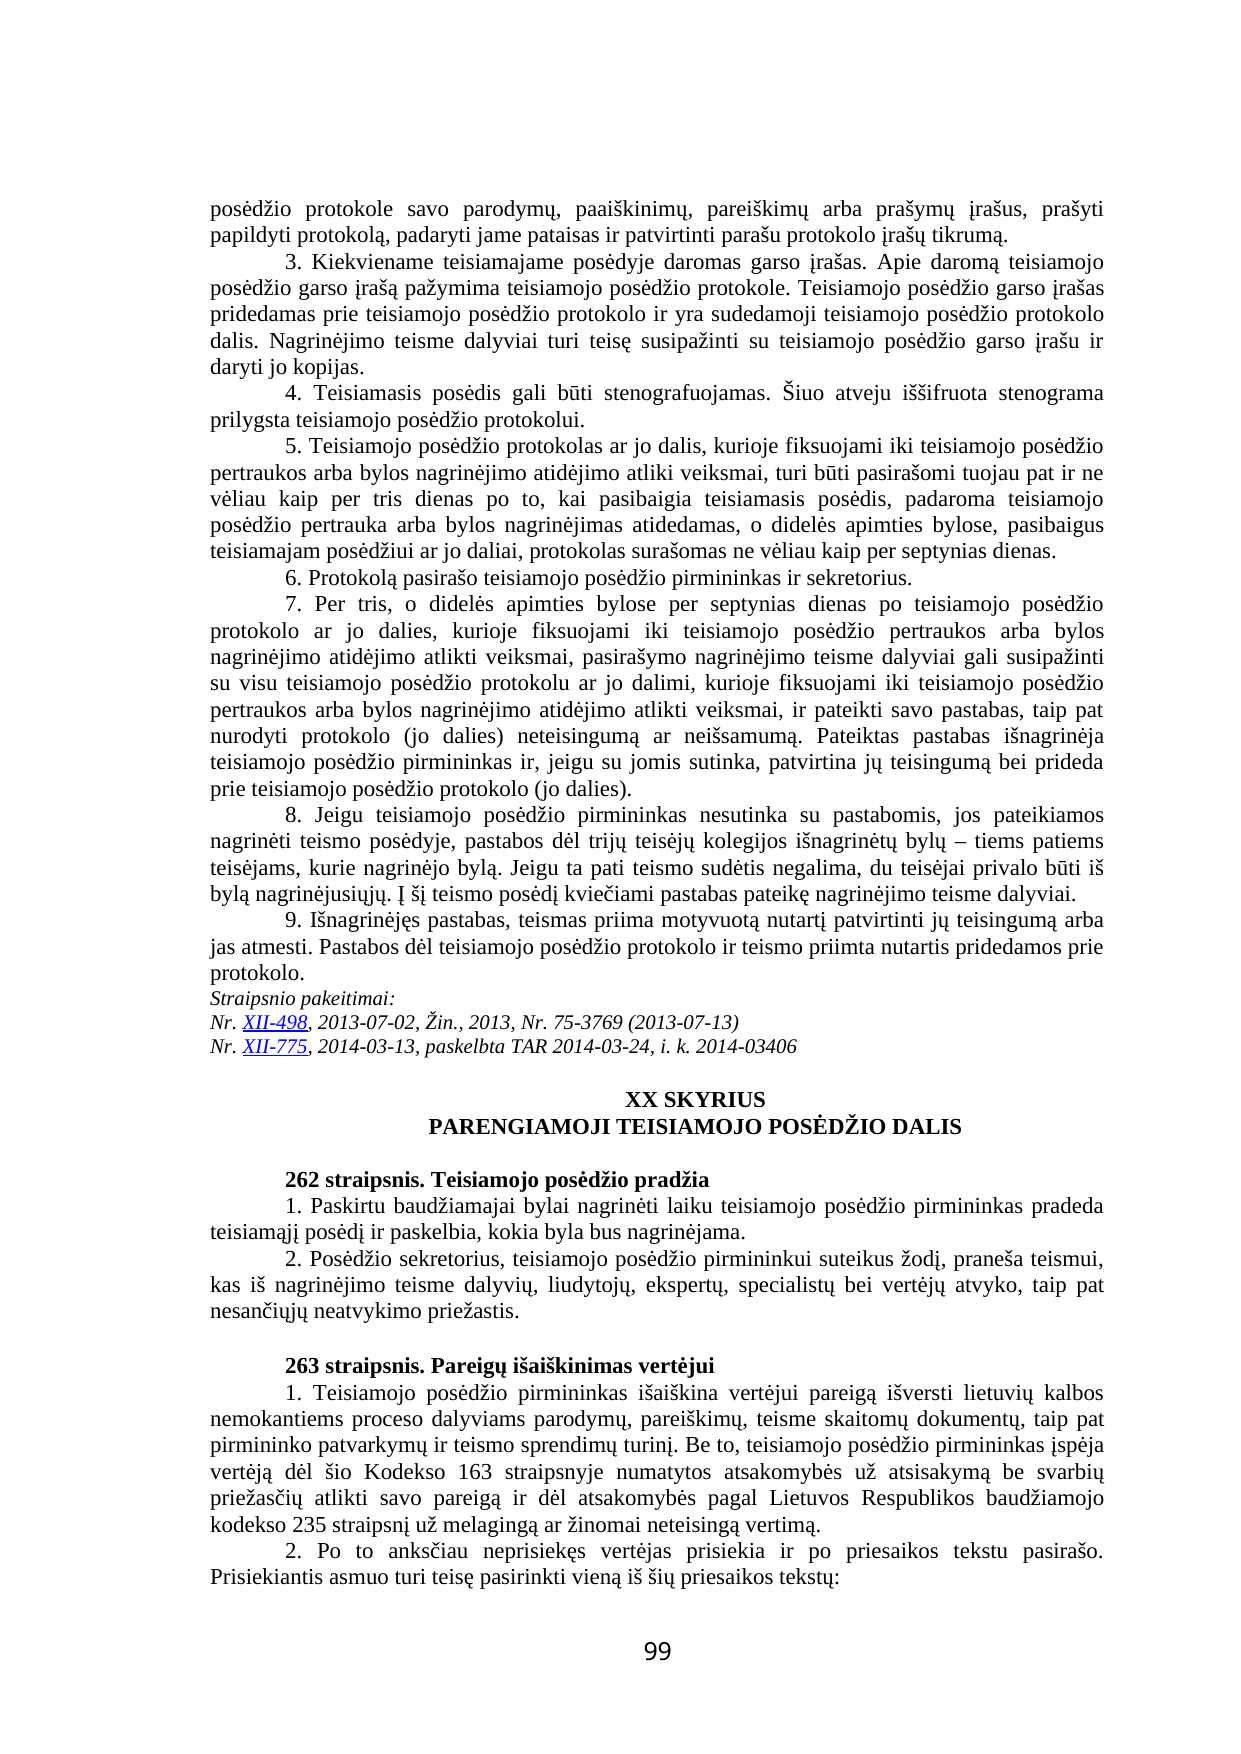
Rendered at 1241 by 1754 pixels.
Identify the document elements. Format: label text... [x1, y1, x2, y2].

text 7. Per tris, o didelės apimties bylose per septynias dienas po teisiamojo posėdžio protokolo ar jo dalies, kurioje fiksuojami iki teisiamojo posėdžio pertraukos arba bylos nagrinėjimo atidėjimo atlikti veiksmai, pasirašymo nagrinėjimo teisme dalyviai gali susipažinti su visu teisiamojo posėdžio protokolu ar jo dalimi, kurioje fiksuojami iki teisiamojo posėdžio pertraukos arba bylos nagrinėjimo atidėjimo atlikti veiksmai, ir pateikti savo pastabas, taip pat nurodyti protokolo (jo dalies) neteisingumą ar neišsamumą. Pateiktas pastabas išnagrinėja teisiamojo posėdžio pirmininkas ir, jeigu su jomis sutinka, patvirtina jų teisingumą bei prideda prie teisiamojo posėdžio protokolo (jo dalies). [210, 590, 1106, 801]
text 6. Protokolą pasirašo teisiamojo posėdžio pirmininkas ir sekretorius. [210, 564, 1106, 590]
text Nr. XII-498, 2013-07-02, Žin., 2013, Nr. 75-3769 (2013-07-13) [210, 1010, 1106, 1034]
text 1. Teisiamojo posėdžio pirmininkas išaiškina vertėjui pareigą išversti lietuvių kalbos nemokantiems proceso dalyviams parodymų, pareiškimų, teisme skaitomų dokumentų, taip pat pirmininko patvarkymų ir teismo sprendimų turinį. Be to, teisiamojo posėdžio pirmininkas įspėja vertėją dėl šio Kodekso 163 straipsnyje numatytos atsakomybės už atsisakymą be svarbių priežasčių atlikti savo pareigą ir dėl atsakomybės pagal Lietuvos Respublikos baudžiamojo kodekso 235 straipsnį už melagingą ar žinomai neteisingą vertimą. [210, 1379, 1106, 1537]
text 263 straipsnis. Pareigų išaiškinimas vertėjui [210, 1352, 1106, 1379]
text 9. Išnagrinėjęs pastabas, teismas priima motyvuotą nutartį patvirtinti jų teisingumą arba jas atmesti. Pastabos dėl teisiamojo posėdžio protokolo ir teismo priimta nutartis pridedamos prie protokolo. [210, 907, 1106, 986]
text 2. Po to anksčiau neprisiekęs vertėjas prisiekia ir po priesaikos tekstu pasirašo. Prisiekiantis asmuo turi teisę pasirinkti vieną iš šių priesaikos tekstų: [210, 1537, 1106, 1590]
text 3. Kiekviename teisiamajame posėdyje daromas garso įrašas. Apie daromą teisiamojo posėdžio garso įrašą pažymima teisiamojo posėdžio protokole. Teisiamojo posėdžio garso įrašas pridedamas prie teisiamojo posėdžio protokolo ir yra sudedamoji teisiamojo posėdžio protokolo dalis. Nagrinėjimo teisme dalyviai turi teisę susipažinti su teisiamojo posėdžio garso įrašu ir daryti jo kopijas. [210, 248, 1106, 379]
text XX skyrius [210, 1087, 1106, 1113]
text 2. Posėdžio sekretorius, teisiamojo posėdžio pirmininkui suteikus žodį, praneša teismui, kas iš nagrinėjimo teisme dalyvių, liudytojų, ekspertų, specialistų bei vertėjų atvyko, taip pat nesančiųjų neatvykimo priežastis. [210, 1245, 1106, 1324]
text Nr. XII-775, 2014-03-13, paskelbta TAR 2014-03-24, i. k. 2014-03406 [210, 1034, 1106, 1058]
text posėdžio protokole savo parodymų, paaiškinimų, pareiškimų arba prašymų įrašus, prašyti papildyti protokolą, padaryti jame pataisas ir patvirtinti parašu protokolo įrašų tikrumą. [210, 195, 1106, 248]
text Parengiamoji teisiamojo posėdžio dalis [210, 1113, 1106, 1139]
text 4. Teisiamasis posėdis gali būti stenografuojamas. Šiuo atveju iššifruota stenograma prilygsta teisiamojo posėdžio protokolui. [210, 379, 1106, 432]
text Straipsnio pakeitimai: [210, 986, 1106, 1010]
text 8. Jeigu teisiamojo posėdžio pirmininkas nesutinka su pastabomis, jos pateikiamos nagrinėti teismo posėdyje, pastabos dėl trijų teisėjų kolegijos išnagrinėtų bylų – tiems patiems teisėjams, kurie nagrinėjo bylą. Jeigu ta pati teismo sudėtis negalima, du teisėjai privalo būti iš bylą nagrinėjusiųjų. Į šį teismo posėdį kviečiami pastabas pateikę nagrinėjimo teisme dalyviai. [210, 801, 1106, 907]
text 1. Paskirtu baudžiamajai bylai nagrinėti laiku teisiamojo posėdžio pirmininkas pradeda teisiamąjį posėdį ir paskelbia, kokia byla bus nagrinėjama. [210, 1192, 1106, 1245]
text 5. Teisiamojo posėdžio protokolas ar jo dalis, kurioje fiksuojami iki teisiamojo posėdžio pertraukos arba bylos nagrinėjimo atidėjimo atliki veiksmai, turi būti pasirašomi tuojau pat ir ne vėliau kaip per tris dienas po to, kai pasibaigia teisiamasis posėdis, padaroma teisiamojo posėdžio pertrauka arba bylos nagrinėjimas atidedamas, o didelės apimties bylose, pasibaigus teisiamajam posėdžiui ar jo daliai, protokolas surašomas ne vėliau kaip per septynias dienas. [210, 432, 1106, 564]
text 262 straipsnis. Teisiamojo posėdžio pradžia [210, 1166, 1106, 1192]
